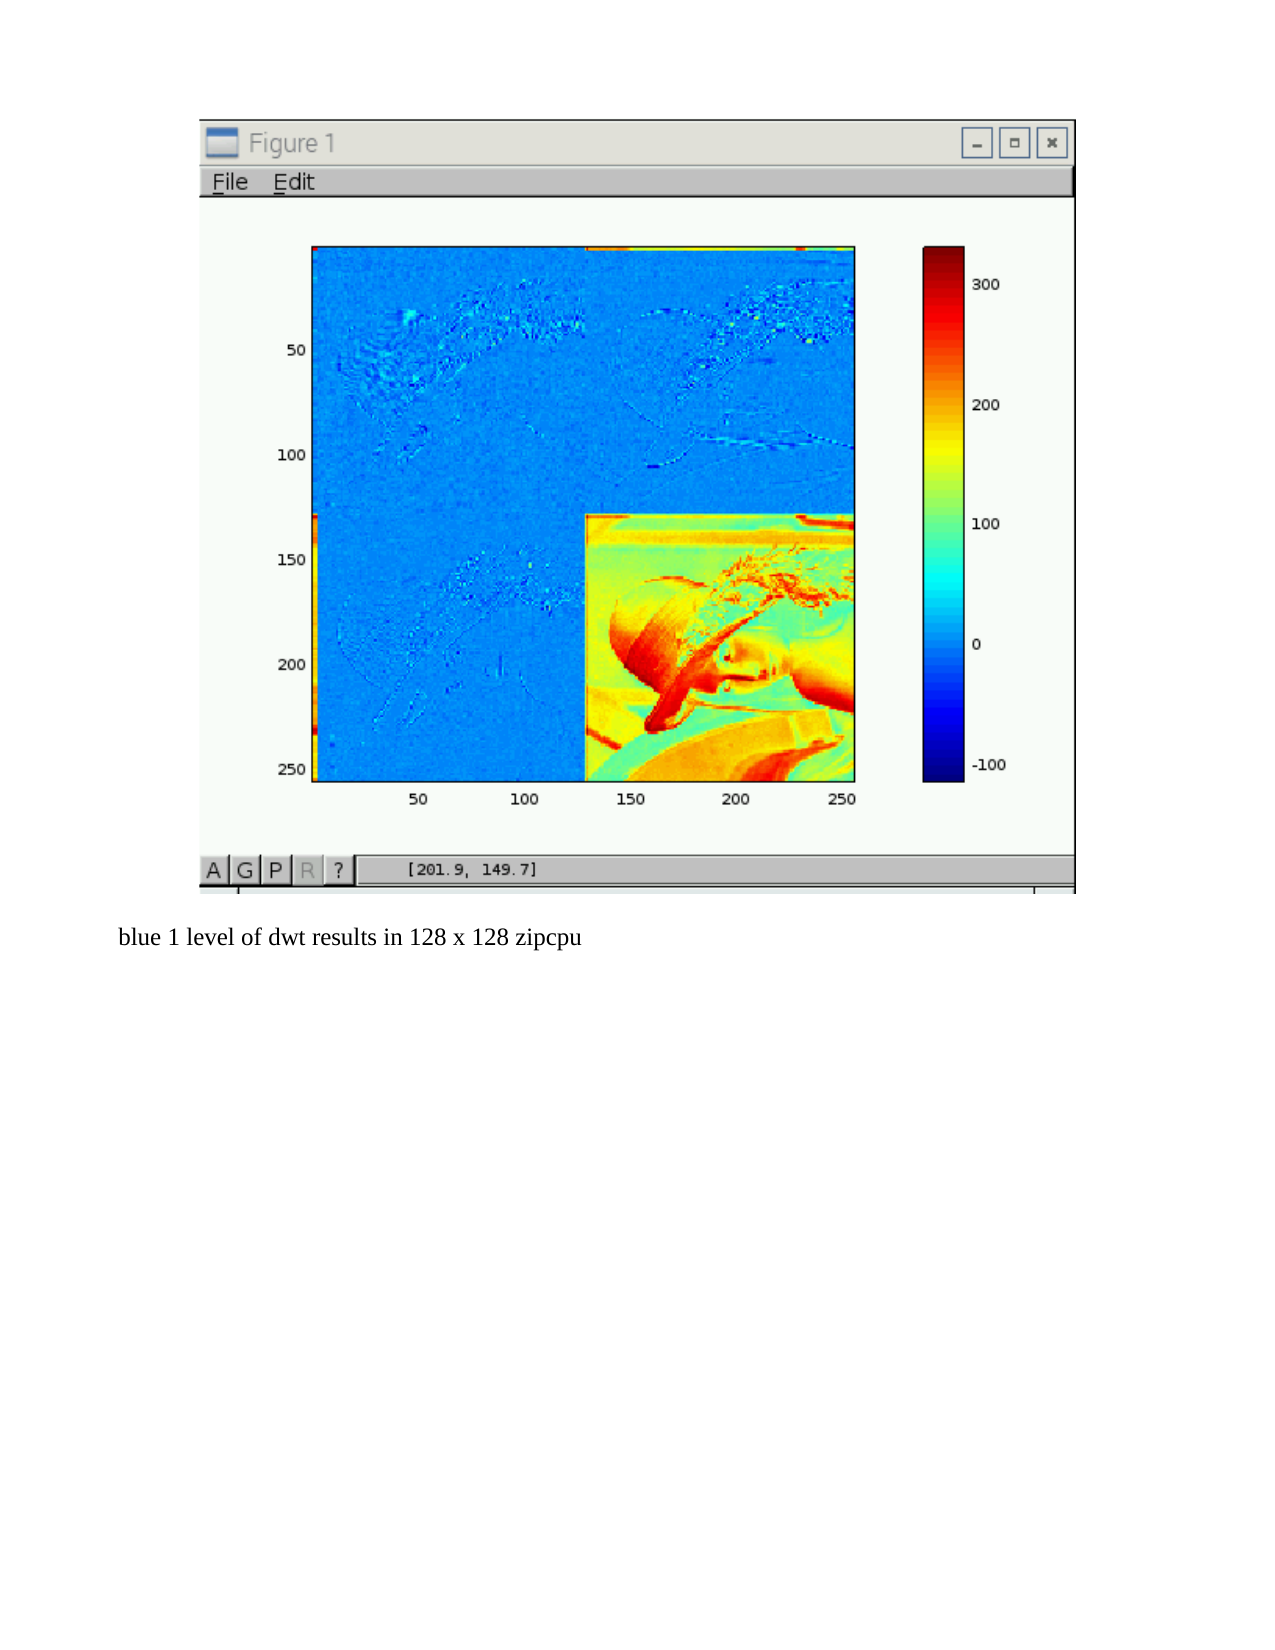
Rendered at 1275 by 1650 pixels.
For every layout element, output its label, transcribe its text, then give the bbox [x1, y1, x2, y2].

picture [199, 118, 1076, 894]
text blue 1 level of dwt results in 128 x 128 zipcpu [118, 922, 1157, 951]
